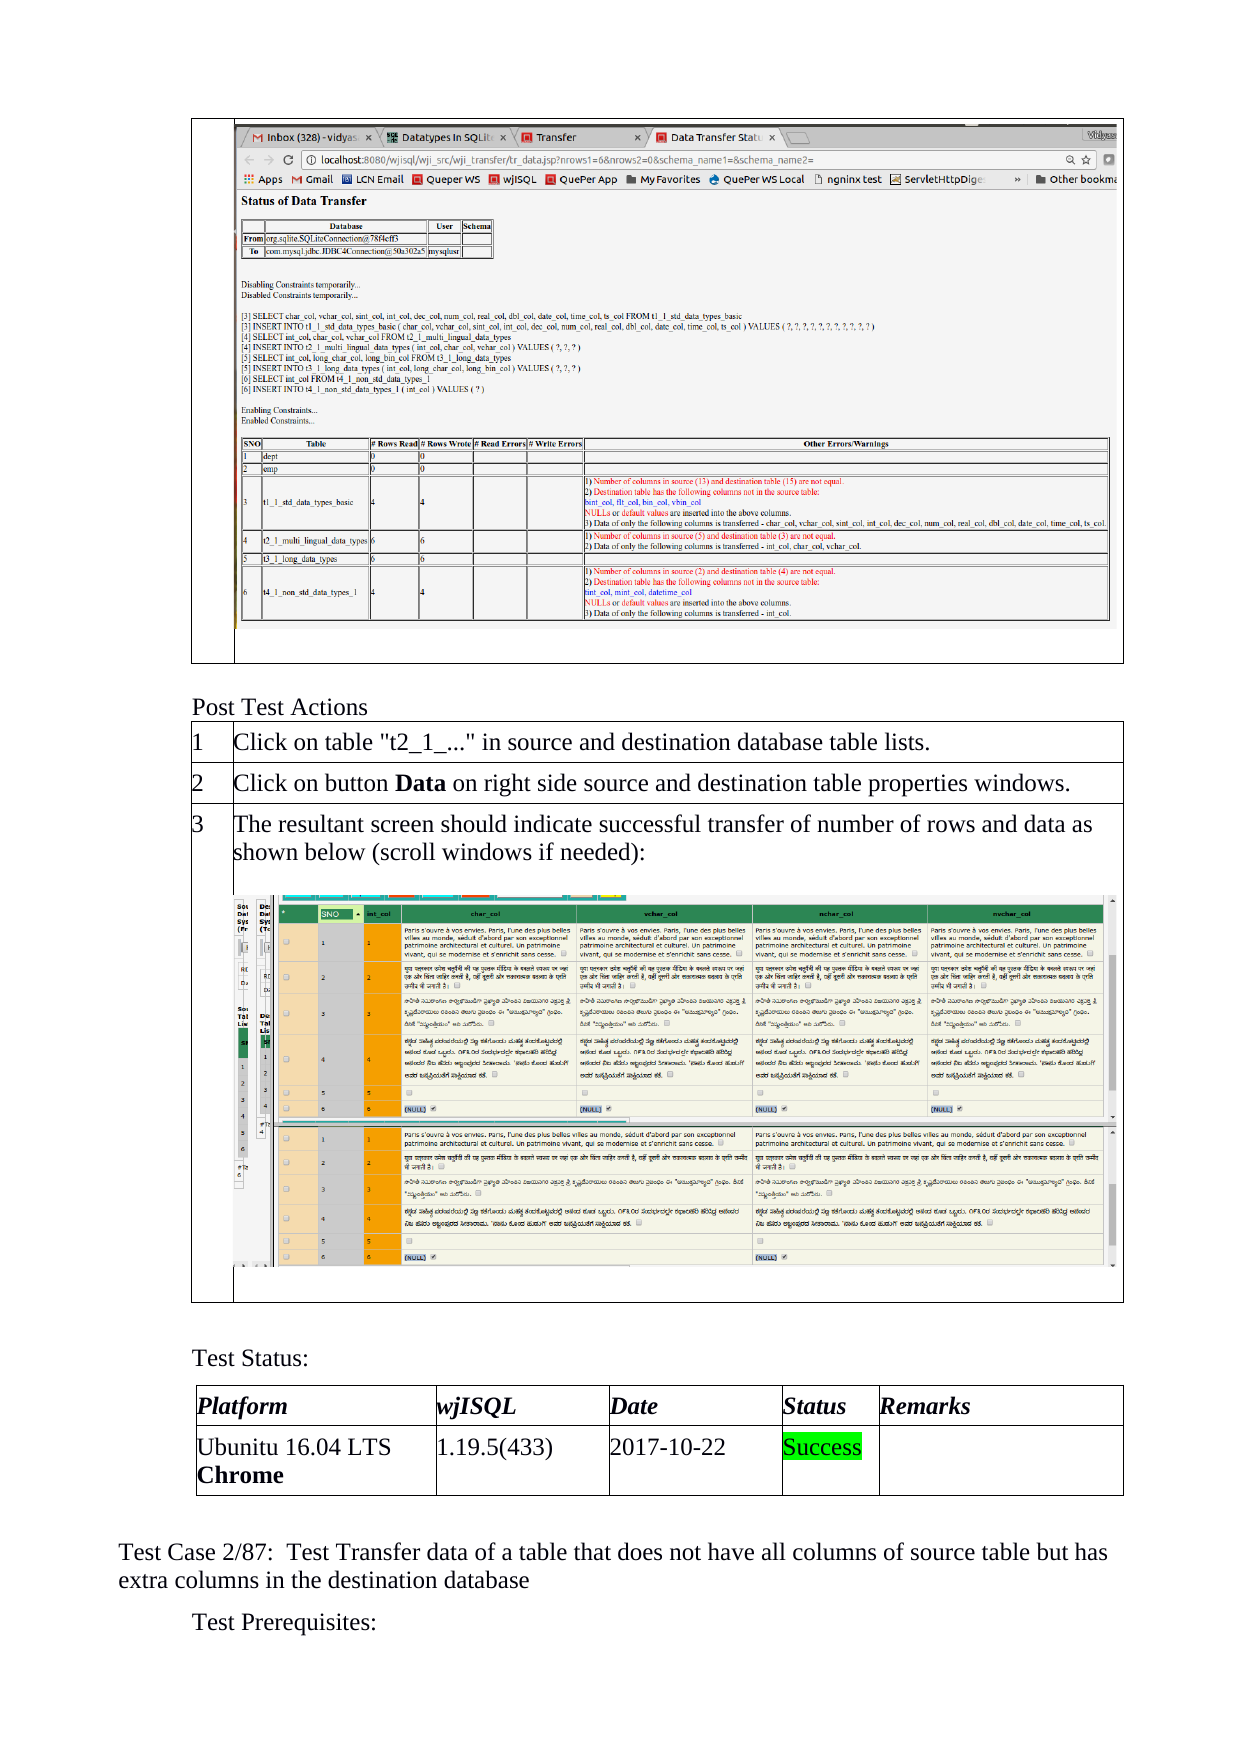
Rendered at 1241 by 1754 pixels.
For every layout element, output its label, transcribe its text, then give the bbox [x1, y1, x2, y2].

table_header wjISQL [437, 1386, 609, 1425]
table_cell The resultant screen should indicate successful transfer of number of rows and data as shown below (scroll windows if needed): [234, 804, 1123, 1302]
table_header Status [783, 1386, 879, 1425]
table_header Remarks [880, 1386, 1123, 1425]
text Test Status: [118, 1343, 1122, 1372]
picture [233, 124, 1117, 629]
table_cell 2017-10-22 [610, 1426, 782, 1495]
table_cell Success [783, 1426, 879, 1495]
table_header Date [610, 1386, 782, 1425]
table_header [192, 119, 234, 663]
text Test Case 2/87: Test Transfer data of a table that does not have all columns of source table but has extra columns in the destination database [118, 1537, 1122, 1594]
table_cell 1.19.5(433) [437, 1426, 609, 1495]
table_header 1 [192, 722, 233, 762]
table_cell 2 [192, 763, 233, 802]
table_cell Click on button Data on right side source and destination table properties windows. [234, 763, 1123, 802]
table_cell Ubunitu 16.04 LTS Chrome [197, 1426, 436, 1495]
table_cell 3 [192, 804, 233, 1302]
text Post Test Actions [118, 692, 1122, 721]
text Test Prerequisites: [118, 1607, 1122, 1635]
picture [232, 895, 1117, 1267]
table_cell [880, 1426, 1123, 1495]
table_header Click on table "t2_1_..." in source and destination database table lists. [234, 722, 1123, 762]
table_header [235, 119, 1123, 663]
table_header Platform [197, 1386, 436, 1425]
